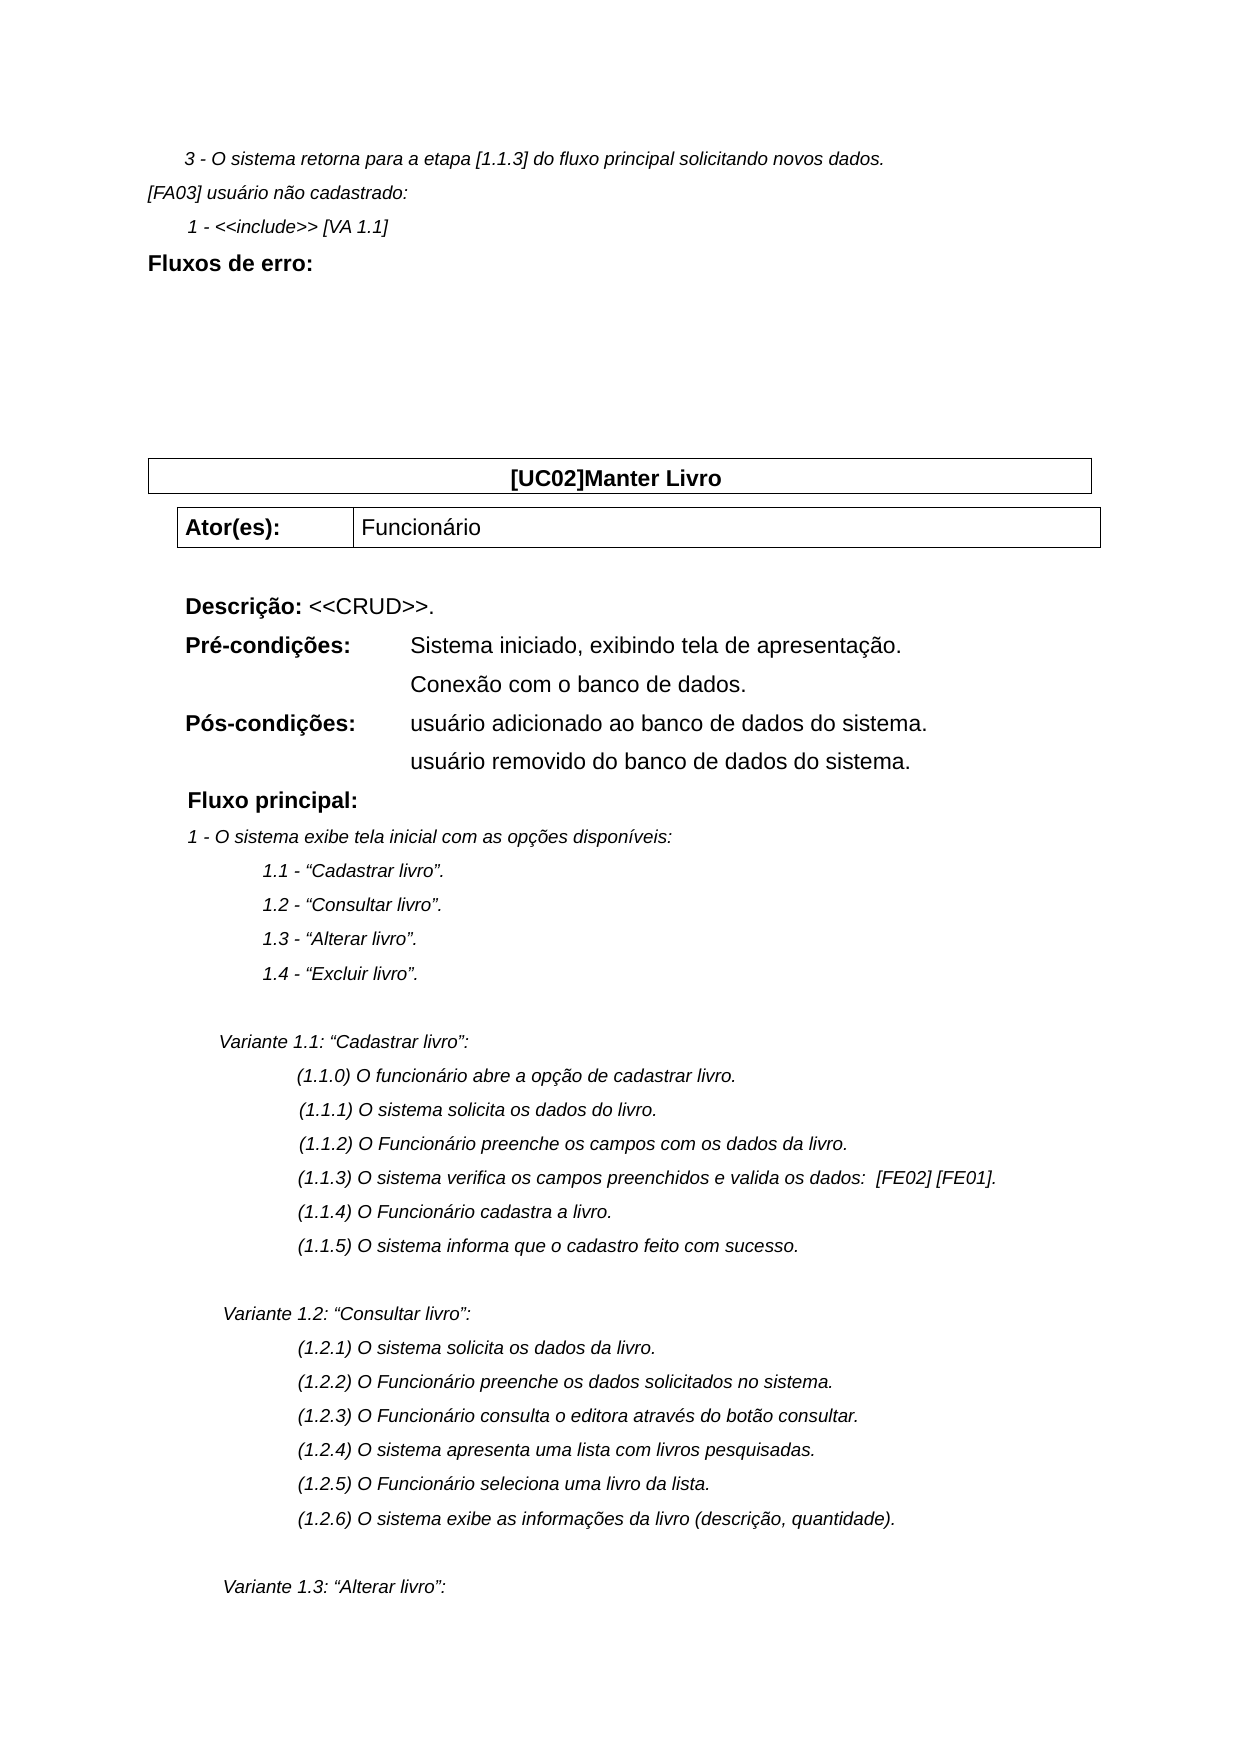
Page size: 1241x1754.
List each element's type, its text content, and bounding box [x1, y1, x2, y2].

text 1.4 - “Excluir livro”. [187, 962, 1092, 984]
text 1 - O sistema exibe tela inicial com as opções disponíveis: [187, 826, 1092, 848]
text usuário removido do banco de dados do sistema. [185, 748, 1092, 775]
table_header Ator(es): [178, 508, 353, 547]
text (1.2.3) O Funcionário consulta o editora através do botão consultar. [148, 1405, 1092, 1427]
text (1.1.3) O sistema verifica os campos preenchidos e valida os dados: [FE02] [FE01]. [148, 1167, 1092, 1188]
text 1.1 - “Cadastrar livro”. [187, 860, 1092, 882]
text (1.2.1) O sistema solicita os dados da livro. [148, 1337, 1092, 1358]
text Descrição: <<CRUD>>. [185, 593, 1092, 619]
text Conexão com o banco de dados. [185, 671, 1092, 697]
text (1.2.4) O sistema apresenta uma lista com livros pesquisadas. [148, 1439, 1092, 1461]
text Fluxo principal: [187, 787, 1092, 813]
text (1.1.0) O funcionário abre a opção de cadastrar livro. [187, 1064, 1092, 1086]
text Variante 1.3: “Alterar livro”: [148, 1575, 1092, 1597]
text 1.3 - “Alterar livro”. [187, 928, 1092, 950]
text 3 - O sistema retorna para a etapa [1.1.3] do fluxo principal solicitando novos dados. [148, 148, 1092, 169]
text Fluxos de erro: [148, 250, 1092, 276]
text (1.1.1) O sistema solicita os dados do livro. [187, 1098, 1092, 1120]
text Variante 1.2: “Consultar livro”: [148, 1303, 1092, 1324]
text (1.1.5) O sistema informa que o cadastro feito com sucesso. [148, 1235, 1092, 1256]
text Variante 1.1: “Cadastrar livro”: [187, 1030, 1092, 1052]
text Pós-condições: usuário adicionado ao banco de dados do sistema. [185, 709, 1092, 736]
text Pré-condições: Sistema iniciado, exibindo tela de apresentação. [185, 632, 1092, 658]
text [UC02]Manter Livro [149, 459, 1091, 493]
text [FA03] usuário não cadastrado: [148, 182, 1092, 203]
text (1.1.4) O Funcionário cadastra a livro. [148, 1201, 1092, 1222]
text (1.2.2) O Funcionário preenche os dados solicitados no sistema. [148, 1371, 1092, 1393]
text 1 - <<include>> [VA 1.1] [187, 216, 1092, 237]
text (1.2.6) O sistema exibe as informações da livro (descrição, quantidade). [148, 1507, 1092, 1529]
text (1.2.5) O Funcionário seleciona uma livro da lista. [148, 1473, 1092, 1495]
table_header Funcionário [354, 508, 1100, 547]
text 1.2 - “Consultar livro”. [187, 894, 1092, 916]
text (1.1.2) O Funcionário preenche os campos com os dados da livro. [187, 1133, 1092, 1154]
